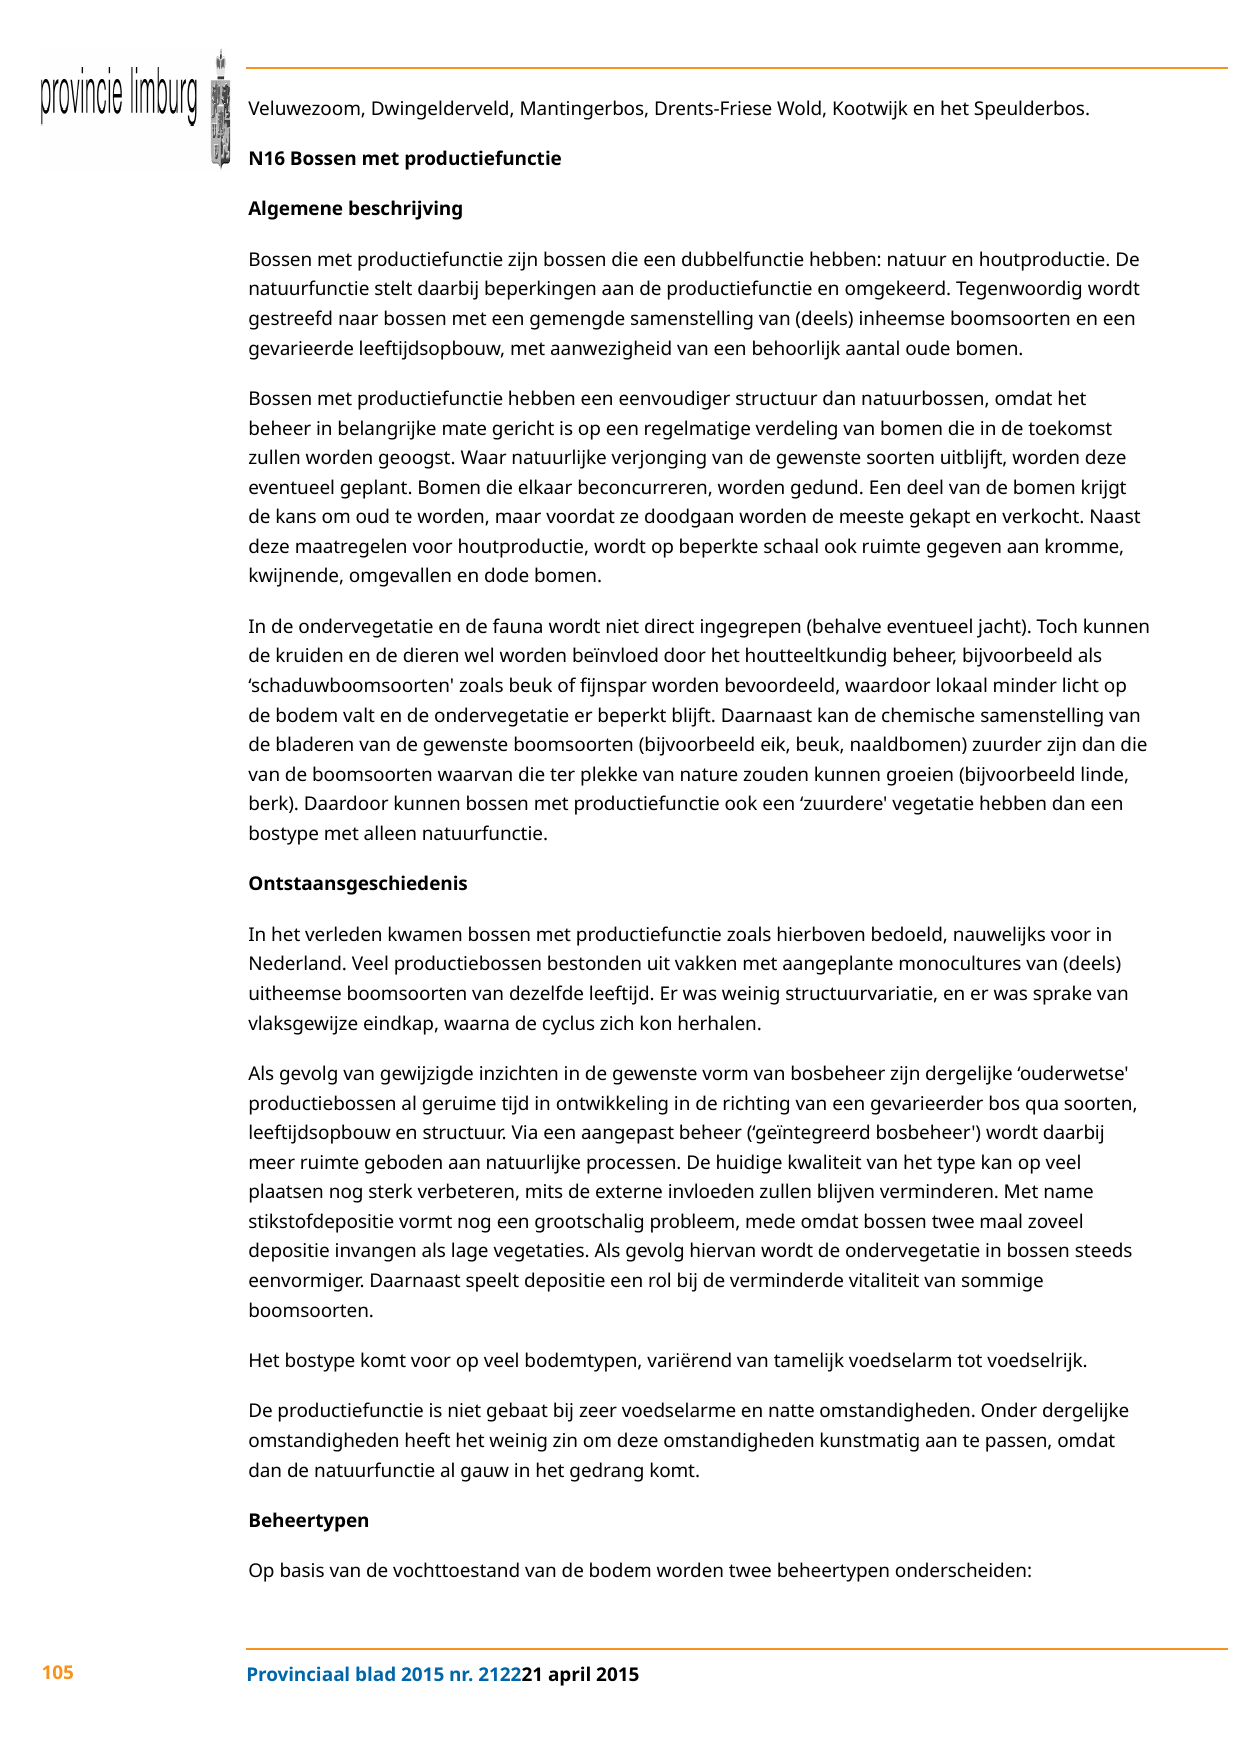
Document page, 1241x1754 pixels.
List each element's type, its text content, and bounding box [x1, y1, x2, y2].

text Beheertypen [248, 1507, 1152, 1533]
text Op basis van de vochttoestand van de bodem worden twee beheertypen onderscheiden: [248, 1558, 1152, 1583]
text Het bostype komt voor op veel bodemtypen, variërend van tamelijk voedselarm tot voedselrijk. [248, 1347, 1152, 1373]
text Algemene beschrijving [248, 196, 1152, 221]
text Als gevolg van gewijzigde inzichten in de gewenste vorm van bosbeheer zijn dergelijke ‘ouderwetse' productiebossen al geruime tijd in ontwikkeling in de richting van een gevarieerder bos qua soorten, leeftijdsopbouw en structuur. Via een aangepast beheer (‘geïntegreerd bosbeheer') wordt daarbij meer ruimte geboden aan natuurlijke processen. De huidige kwaliteit van het type kan op veel plaatsen nog sterk verbeteren, mits de externe invloeden zullen blijven verminderen. Met name stikstofdepositie vormt nog een grootschalig probleem, mede omdat bossen twee maal zoveel depositie invangen als lage vegetaties. Als gevolg hiervan wordt de ondervegetatie in bossen steeds eenvormiger. Daarnaast speelt depositie een rol bij de verminderde vitaliteit van sommige boomsoorten. [248, 1060, 1152, 1323]
text In de ondervegetatie en de fauna wordt niet direct ingegrepen (behalve eventueel jacht). Toch kunnen de kruiden en de dieren wel worden beïnvloed door het houtteeltkundig beheer, bijvoorbeeld als ‘schaduwboomsoorten' zoals beuk of fijnspar worden bevoordeeld, waardoor lokaal minder licht op de bodem valt en de ondervegetatie er beperkt blijft. Daarnaast kan de chemische samenstelling van de bladeren van de gewenste boomsoorten (bijvoorbeeld eik, beuk, naaldbomen) zuurder zijn dan die van de boomsoorten waarvan die ter plekke van nature zouden kunnen groeien (bijvoorbeeld linde, berk). Daardoor kunnen bossen met productiefunctie ook een ‘zuurdere' vegetatie hebben dan een bostype met alleen natuurfunctie. [248, 613, 1152, 846]
text De productiefunctie is niet gebaat bij zeer voedselarme en natte omstandigheden. Onder dergelijke omstandigheden heeft het weinig zin om deze omstandigheden kunstmatig aan te passen, omdat dan de natuurfunctie al gauw in het gedrang komt. [248, 1398, 1152, 1483]
picture [41, 47, 231, 172]
text In het verleden kwamen bossen met productiefunctie zoals hierboven bedoeld, nauwelijks voor in Nederland. Veel productiebossen bestonden uit vakken met aangeplante monocultures van (deels) uitheemse boomsoorten van dezelfde leeftijd. Er was weinig structuurvariatie, en er was sprake van vlaksgewijze eindkap, waarna de cyclus zich kon herhalen. [248, 921, 1152, 1036]
text N16 Bossen met productiefunctie [248, 145, 1152, 171]
text Bossen met productiefunctie zijn bossen die een dubbelfunctie hebben: natuur en houtproductie. De natuurfunctie stelt daarbij beperkingen aan de productiefunctie en omgekeerd. Tegenwoordig wordt gestreefd naar bossen met een gemengde samenstelling van (deels) inheemse boomsoorten en een gevarieerde leeftijdsopbouw, met aanwezigheid van een behoorlijk aantal oude bomen. [248, 246, 1152, 361]
text Bossen met productiefunctie hebben een eenvoudiger structuur dan natuurbossen, omdat het beheer in belangrijke mate gericht is op een regelmatige verdeling van bomen die in de toekomst zullen worden geoogst. Waar natuurlijke verjonging van de gewenste soorten uitblijft, worden deze eventueel geplant. Bomen die elkaar beconcurreren, worden gedund. Een deel van de bomen krijgt de kans om oud te worden, maar voordat ze doodgaan worden de meeste gekapt en verkocht. Naast deze maatregelen voor houtproductie, wordt op beperkte schaal ook ruimte gegeven aan kromme, kwijnende, omgevallen en dode bomen. [248, 385, 1152, 588]
text Ontstaansgeschiedenis [248, 871, 1152, 896]
text Veluwezoom, Dwingelderveld, Mantingerbos, Drents-Friese Wold, Kootwijk en het Speulderbos. [248, 95, 1152, 121]
